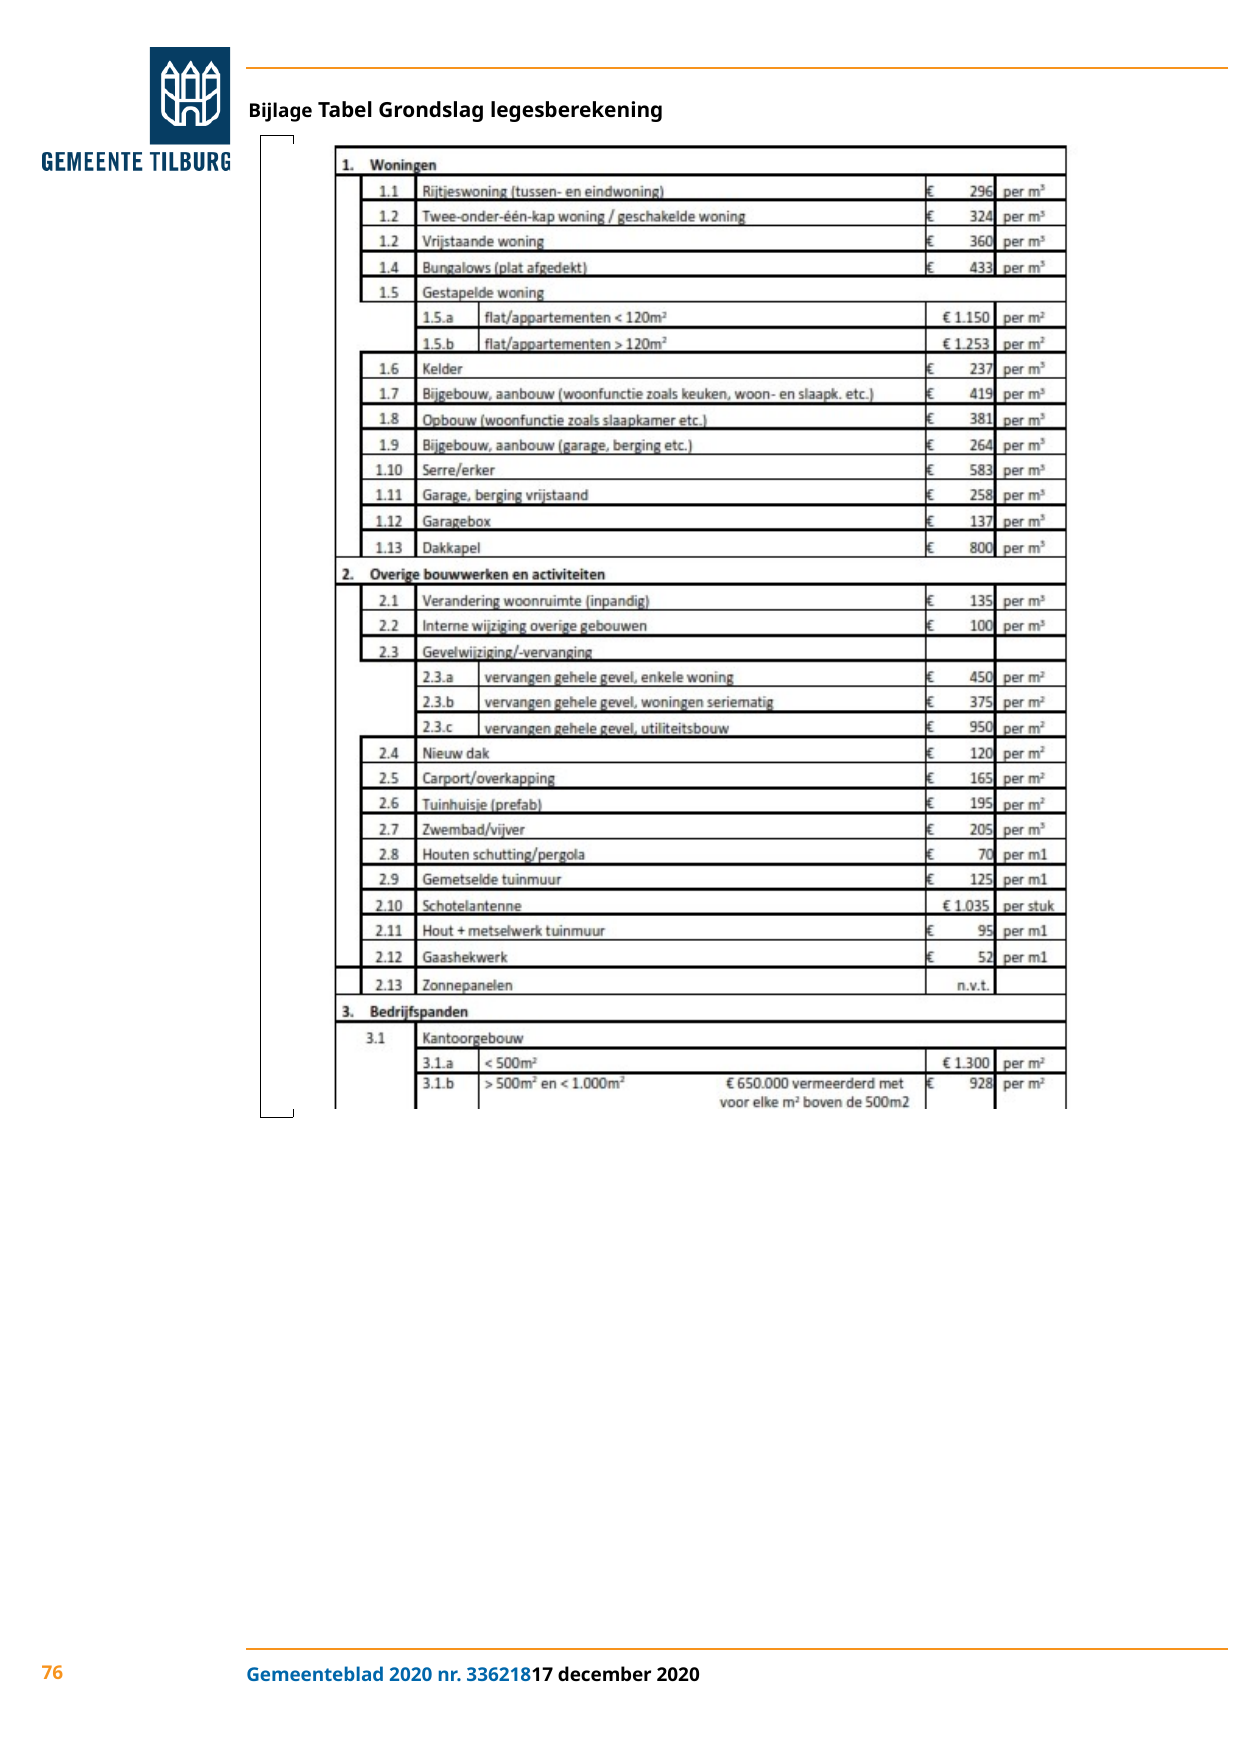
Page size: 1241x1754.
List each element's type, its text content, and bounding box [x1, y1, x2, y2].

picture [41, 47, 231, 172]
picture [268, 144, 1173, 1109]
text Bijlage Tabel Grondslag legesberekening [248, 95, 1152, 123]
